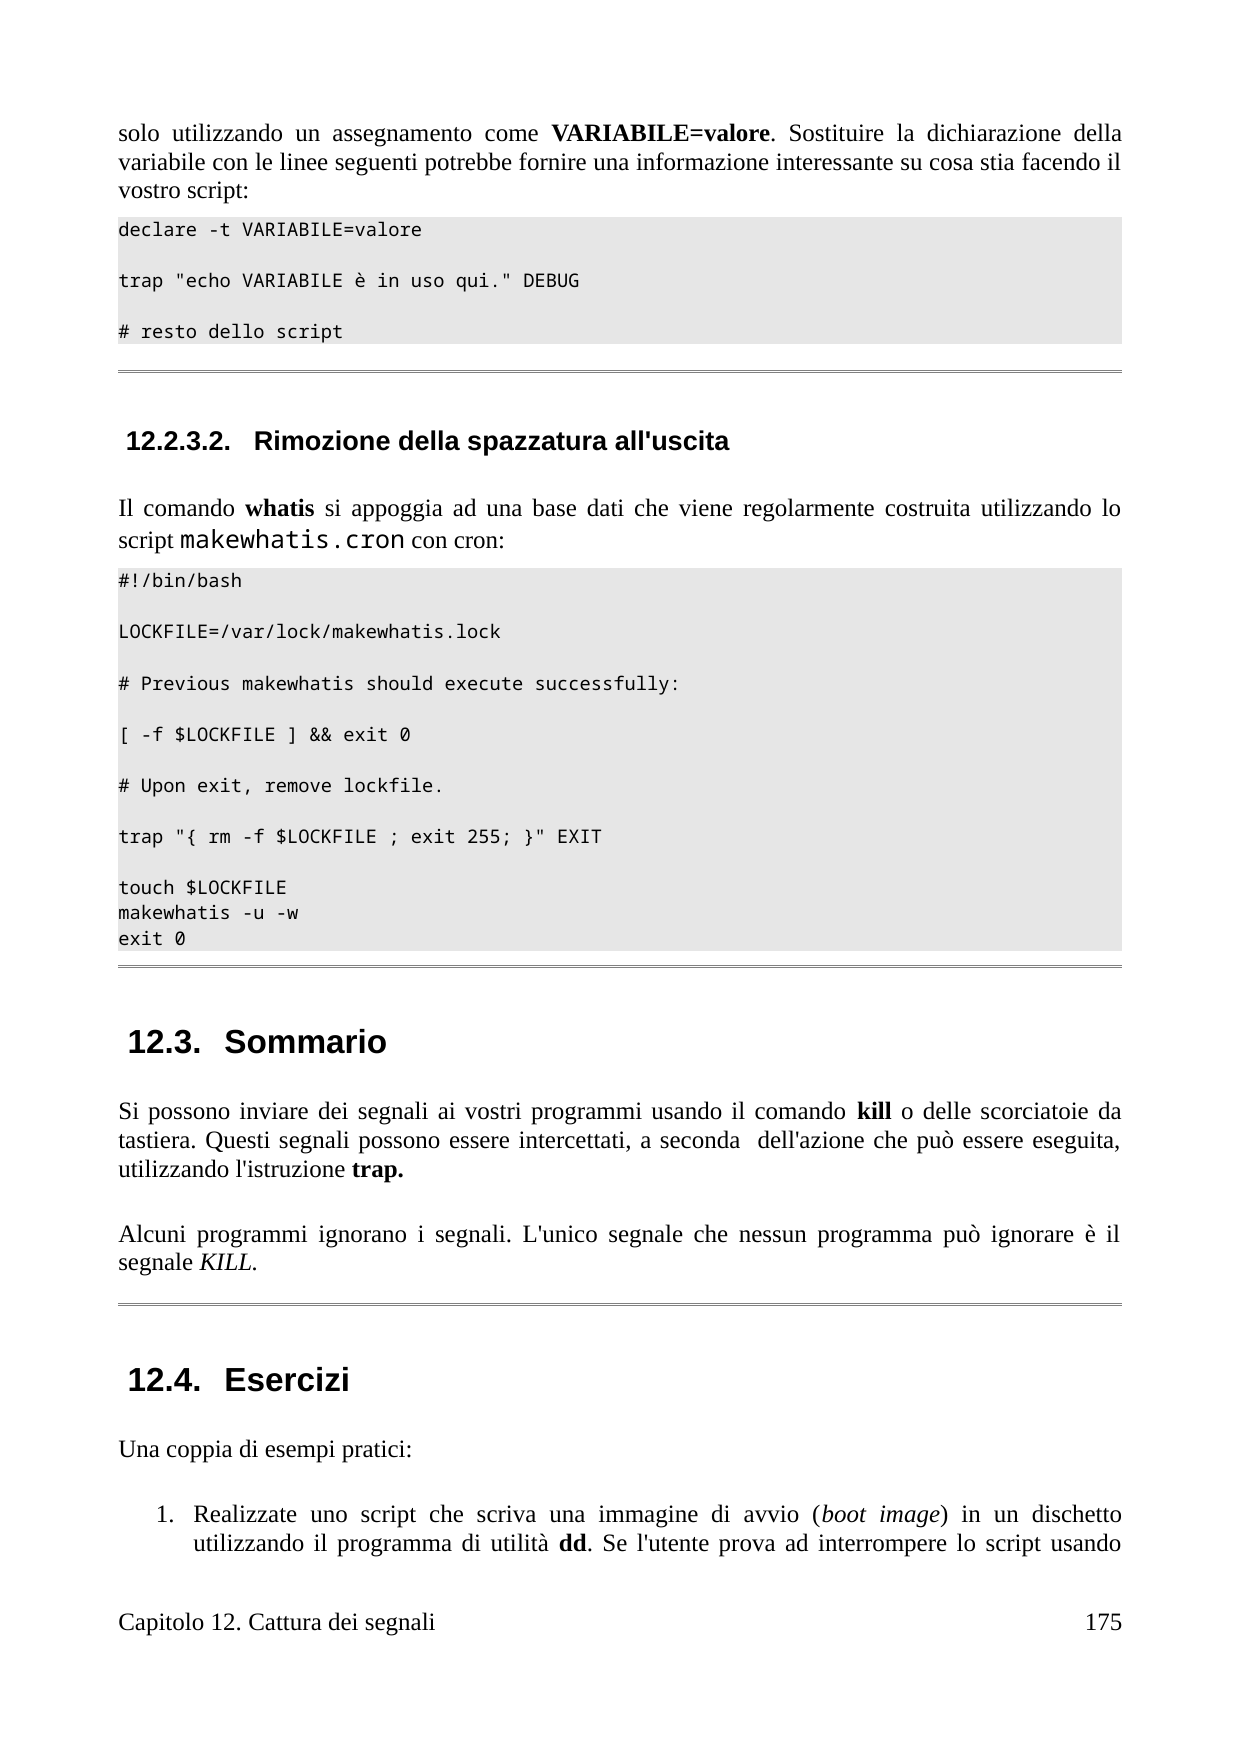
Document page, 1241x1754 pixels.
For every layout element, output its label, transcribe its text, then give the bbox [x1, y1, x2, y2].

text declare -t VARIABILE=valore [118, 217, 1122, 242]
text # Previous makewhatis should execute successfully: [118, 670, 1122, 695]
subtitle Esercizi [118, 1360, 1122, 1398]
text Alcuni programmi ignorano i segnali. L'unico segnale che nessun programma può ignorare è il segnale KILL. [118, 1219, 1122, 1276]
text # Upon exit, remove lockfile. [118, 772, 1122, 797]
text makewhatis -u -w [118, 899, 1122, 925]
list Realizzate uno script che scriva una immagine di avvio (boot image) in un dischetto utilizzando il programma di utilità dd. Se l'utente prova ad interrompere lo script usando [156, 1499, 1122, 1557]
text trap "{ rm -f $LOCKFILE ; exit 255; }" EXIT [118, 823, 1122, 848]
text Si possono inviare dei segnali ai vostri programmi usando il comando kill o delle scorciatoie da tastiera. Questi segnali possono essere intercettati, a seconda dell'azione che può essere eseguita, utilizzando l'istruzione trap. [118, 1096, 1122, 1183]
subtitle Rimozione della spazzatura all'uscita [118, 425, 1122, 457]
text #!/bin/bash [118, 568, 1122, 593]
text Una coppia di esempi pratici: [118, 1434, 1122, 1463]
text # resto dello script [118, 319, 1122, 344]
text solo utilizzando un assegnamento come VARIABILE=valore. Sostituire la dichiarazione della variabile con le linee seguenti potrebbe fornire una informazione interessante su cosa stia facendo il vostro script: [118, 118, 1122, 204]
subtitle Sommario [118, 1022, 1122, 1060]
text exit 0 [118, 925, 1122, 951]
text trap "echo VARIABILE è in uso qui." DEBUG [118, 268, 1122, 293]
text LOCKFILE=/var/lock/makewhatis.lock [118, 619, 1122, 644]
text touch $LOCKFILE [118, 874, 1122, 899]
text [ -f $LOCKFILE ] && exit 0 [118, 721, 1122, 746]
text Il comando whatis si appoggia ad una base dati che viene regolarmente costruita utilizzando lo script makewhatis.cron con cron: [118, 493, 1122, 555]
